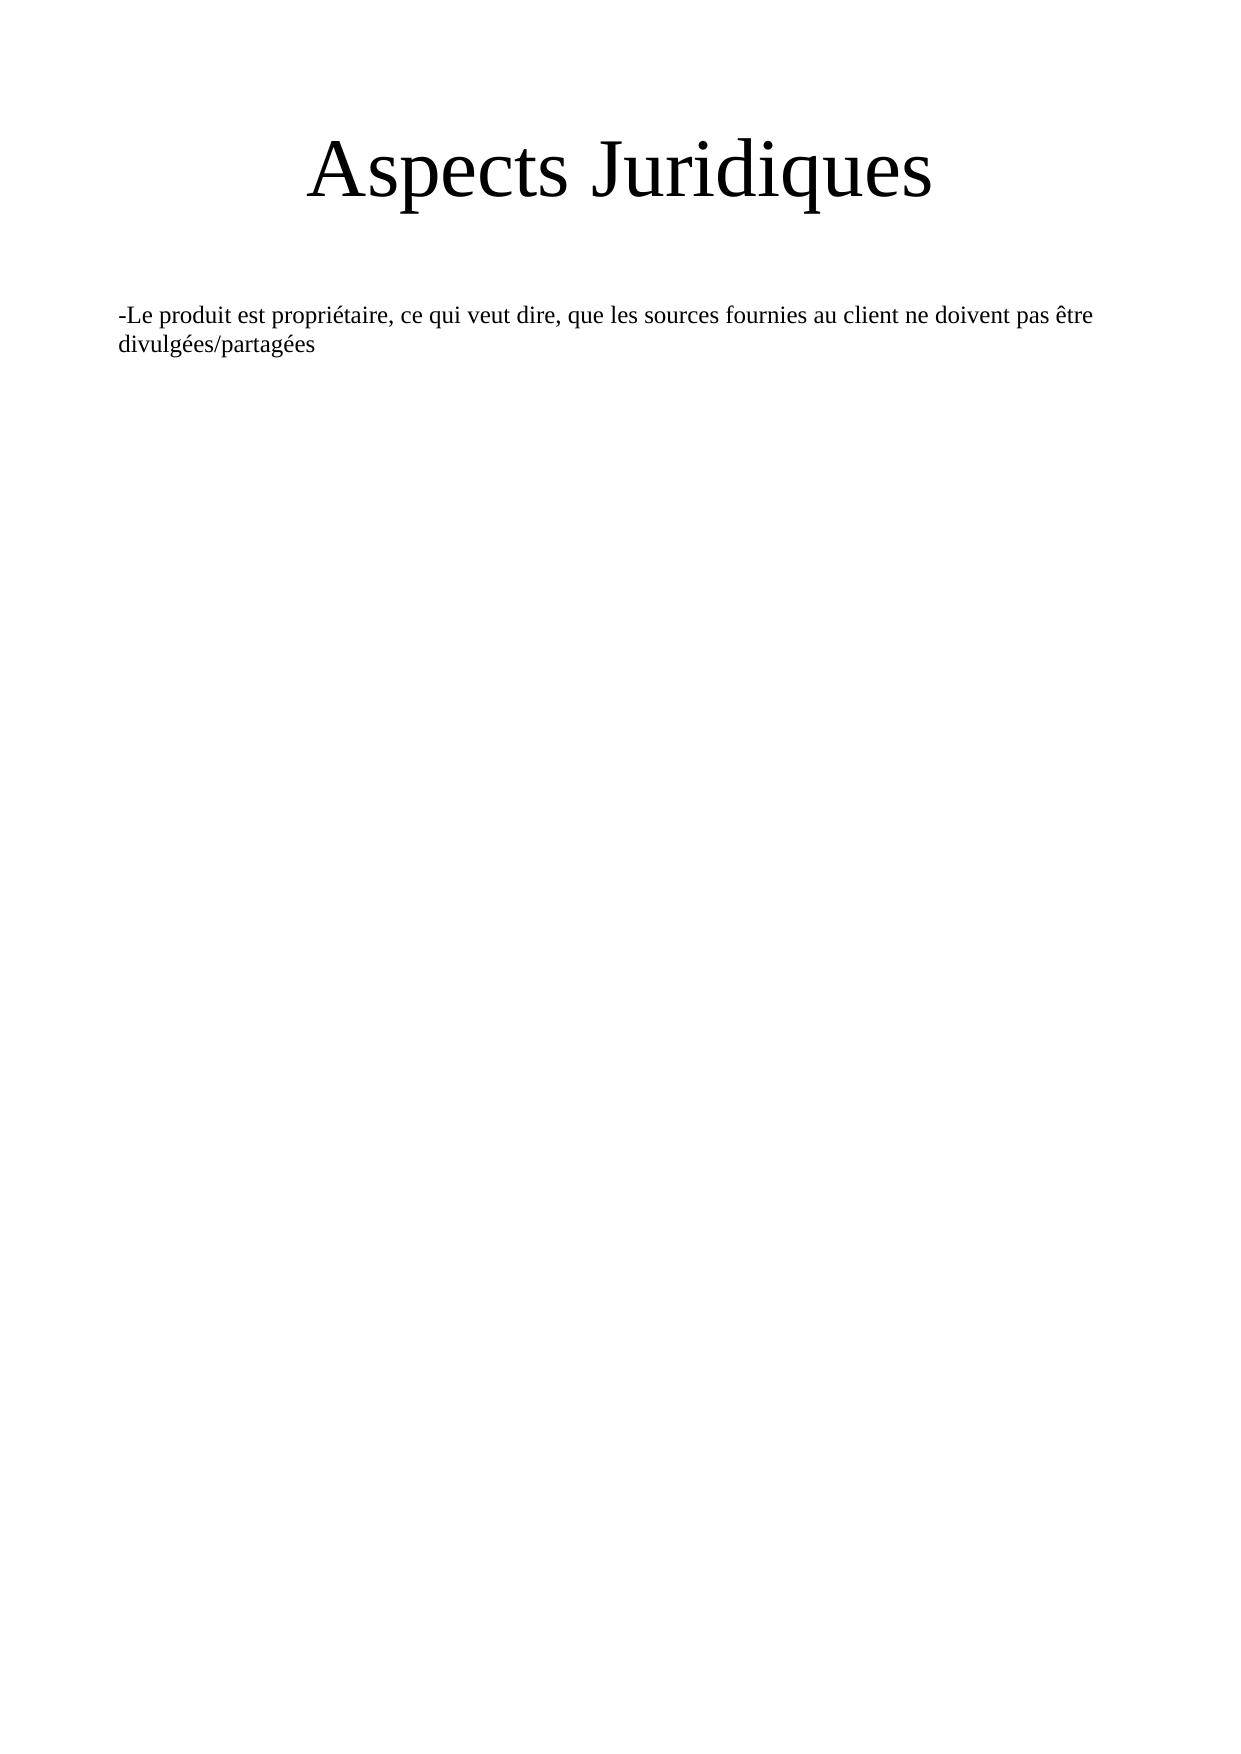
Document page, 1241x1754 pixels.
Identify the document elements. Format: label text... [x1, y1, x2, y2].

text -Le produit est propriétaire, ce qui veut dire, que les sources fournies au client ne doivent pas être divulgées/partagées [118, 300, 1122, 358]
text Aspects Juridiques [118, 118, 1122, 214]
